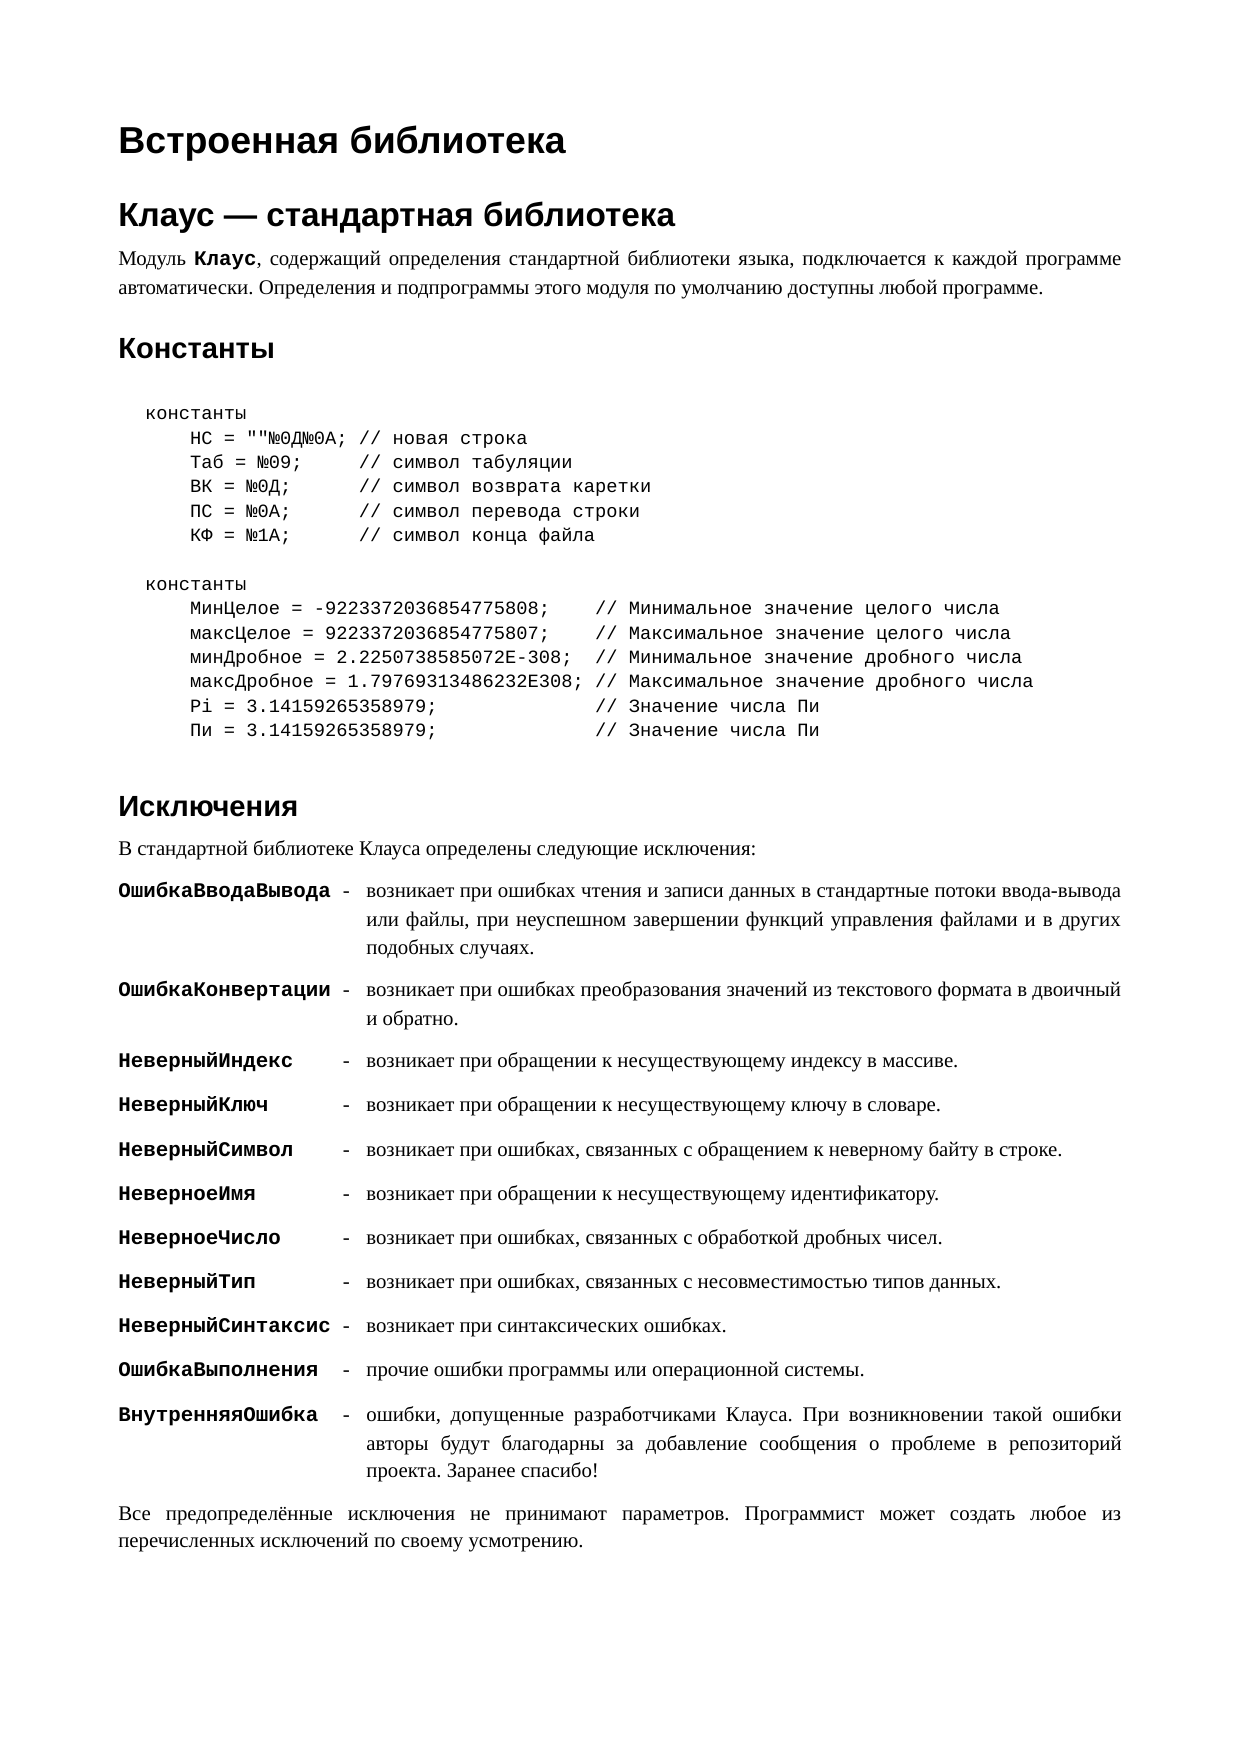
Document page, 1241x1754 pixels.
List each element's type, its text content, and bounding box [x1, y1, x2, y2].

text В стандартной библиотеке Клауса определены следующие исключения: [118, 836, 1122, 859]
subtitle Константы [118, 332, 1122, 365]
subtitle Клаус — стандартная библиотека [118, 194, 1122, 233]
text Все предопределённые исключения не принимают параметров. Программист может создать любое из перечисленных исключений по своему усмотрению. [118, 1501, 1122, 1552]
text Модуль Клаус, содержащий определения стандартной библиотеки языка, подключается к каждой программе автоматически. Определения и подпрограммы этого модуля по умолчанию доступны любой программе. [118, 246, 1122, 299]
text НеверныйСинтаксис - возникает при синтаксических ошибках. [118, 1313, 1122, 1339]
text НеверныйТип - возникает при ошибках, связанных с несовместимостью типов данных. [118, 1269, 1122, 1295]
text ВнутренняяОшибка - ошибки, допущенные разработчиками Клауса. При возникновении такой ошибки авторы будут благодарны за добавление сообщения о проблеме в репозиторий проекта. Заранее спасибо! [118, 1402, 1122, 1482]
text НеверноеЧисло - возникает при ошибках, связанных с обработкой дробных чисел. [118, 1225, 1122, 1251]
text НеверныйКлюч - возникает при обращении к несуществующему ключу в словаре. [118, 1092, 1122, 1118]
text НеверныйИндекс - возникает при обращении к несуществующему индексу в массиве. [118, 1048, 1122, 1074]
text ОшибкаВводаВывода - возникает при ошибках чтения и записи данных в стандартные потоки ввода-вывода или файлы, при неуспешном завершении функций управления файлами и в других подобных случаях. [118, 878, 1122, 959]
text Пи = 3.14159265358979; // Значение числа Пи [136, 712, 1104, 751]
text НеверноеИмя - возникает при обращении к несуществующему идентификатору. [118, 1181, 1122, 1206]
text ОшибкаКонвертации - возникает при ошибках преобразования значений из текстового формата в двоичный и обратно. [118, 977, 1122, 1030]
subtitle Исключения [118, 789, 1122, 823]
text НеверныйСимвол - возникает при ошибках, связанных с обращением к неверному байту в строке. [118, 1137, 1122, 1162]
text константы НС = ""№0Д№0А; // новая строка Таб = №09; // символ табуляции ВК = №0Д; // символ возврата каретки ПС = №0А; // символ перевода строки КФ = №1А; // символ конца файла [136, 395, 1104, 547]
subtitle Встроенная библиотека [118, 118, 1122, 161]
text константы МинЦелое = -9223372036854775808; // Минимальное значение целого числа максЦелое = 9223372036854775807; // Максимальное значение целого числа минДробное = 2.2250738585072E-308; // Минимальное значение дробного числа максДробное = 1.79769313486232E308; // Максимальное значение дробного числа Pi = 3.14159265358979; // Значение числа Пи [136, 566, 1104, 712]
text ОшибкаВыполнения - прочие ошибки программы или операционной системы. [118, 1357, 1122, 1383]
